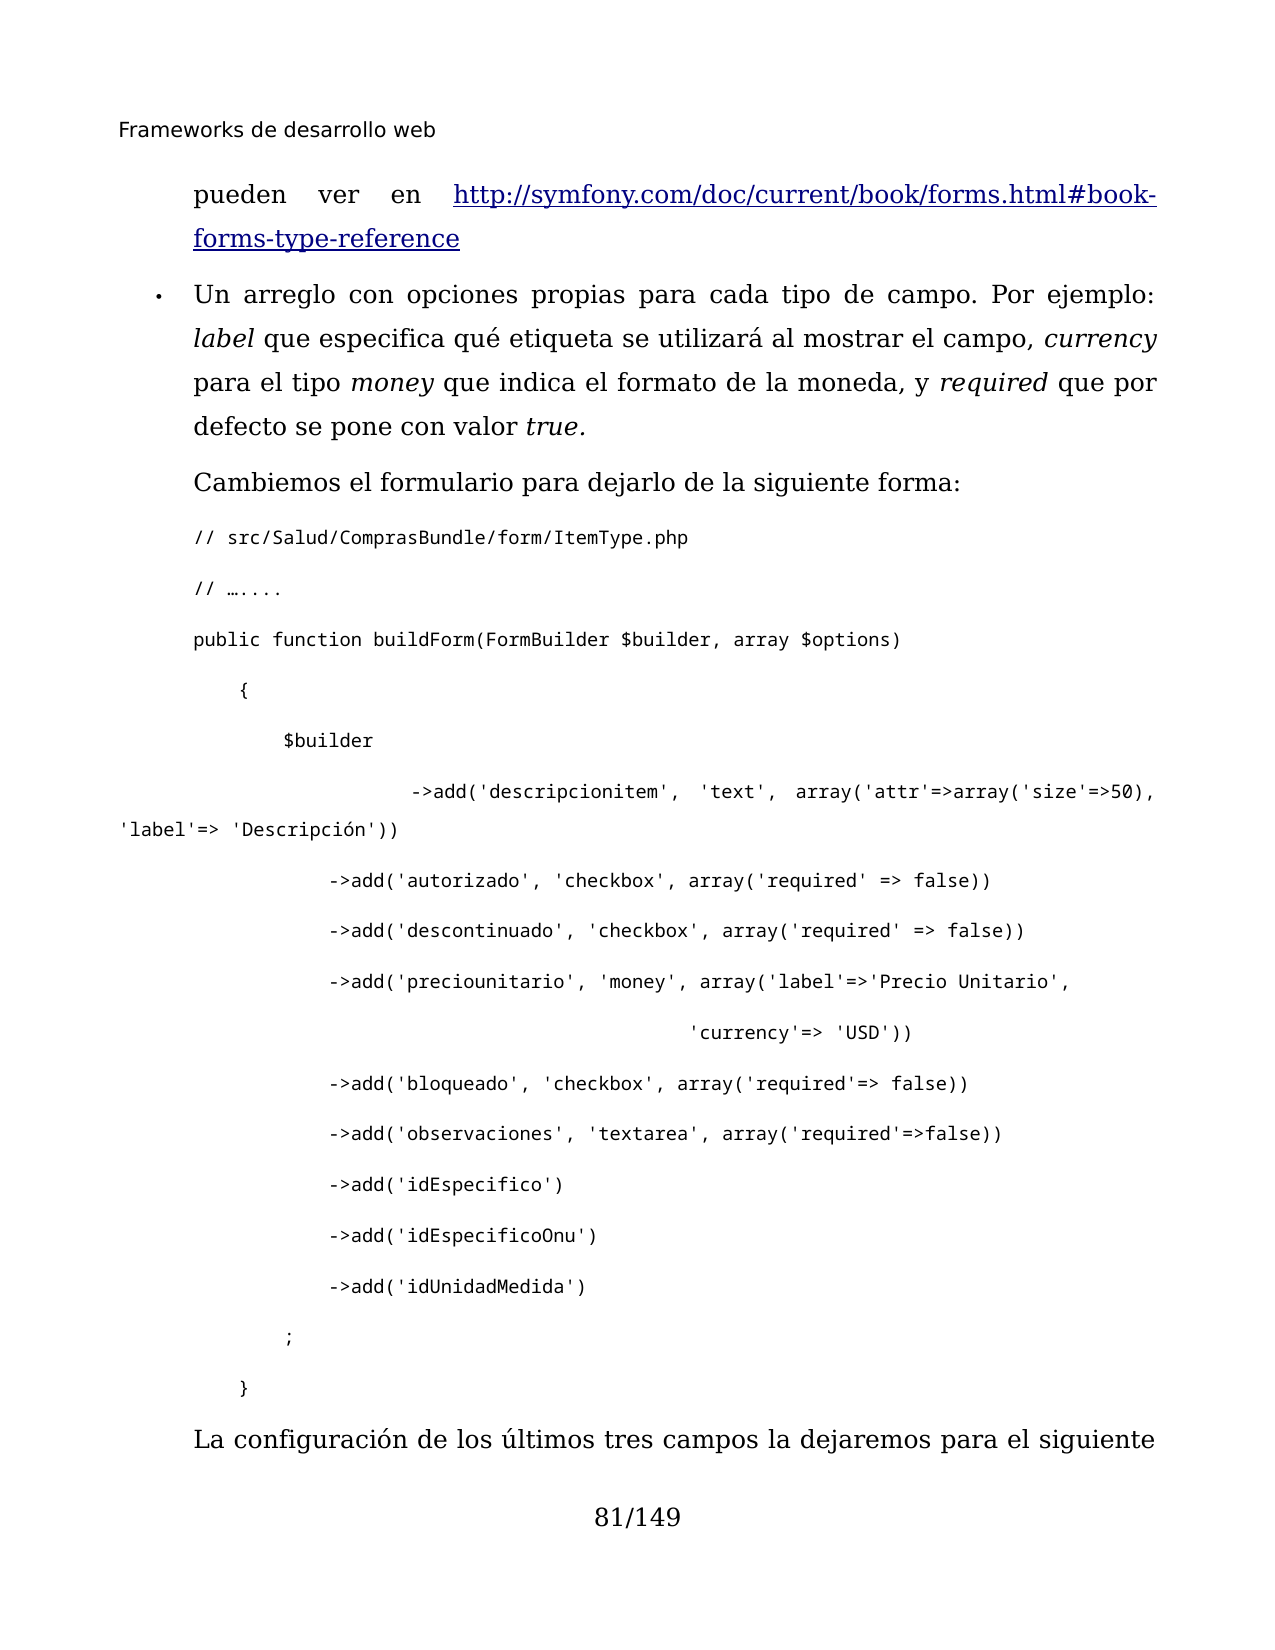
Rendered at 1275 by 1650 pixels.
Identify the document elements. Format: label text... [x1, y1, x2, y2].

text ->add('idEspecifico') [118, 1171, 1157, 1197]
text ->add('descontinuado', 'checkbox', array('required' => false)) [118, 918, 1157, 943]
text // src/Salud/ComprasBundle/form/ItemType.php [118, 524, 1157, 550]
text ->add('idUnidadMedida') [118, 1273, 1157, 1298]
text public function buildForm(FormBuilder $builder, array $options) [118, 626, 1157, 651]
text ->add('autorizado', 'checkbox', array('required' => false)) [118, 867, 1157, 893]
text ->add('bloqueado', 'checkbox', array('required'=> false)) [118, 1070, 1157, 1096]
text } [118, 1374, 1157, 1400]
text 'currency'=> 'USD')) [118, 1019, 1157, 1045]
text ->add('idEspecificoOnu') [118, 1222, 1157, 1248]
text ->add('descripcionitem', 'text', array('attr'=>array('size'=>50), 'label'=> 'Descripción')) [118, 778, 1157, 842]
text $builder [118, 727, 1157, 753]
text La configuración de los últimos tres campos la dejaremos para el siguiente [118, 1425, 1157, 1454]
text ->add('preciounitario', 'money', array('label'=>'Precio Unitario', [118, 968, 1157, 994]
text ->add('observaciones', 'textarea', array('required'=>false)) [118, 1121, 1157, 1146]
text ; [118, 1324, 1157, 1349]
text // ….... [118, 575, 1157, 601]
list pueden ver en http://symfony.com/doc/current/book/forms.html#book-forms-type-reference [156, 181, 1157, 254]
list Un arreglo con opciones propias para cada tipo de campo. Por ejemplo: label que especifica qué etiqueta se utilizará al mostrar el campo, currency para el tipo money que indica el formato de la moneda, y required que por defecto se pone con valor true. [156, 281, 1157, 441]
text { [118, 677, 1157, 702]
text Cambiemos el formulario para dejarlo de la siguiente forma: [118, 468, 1157, 497]
